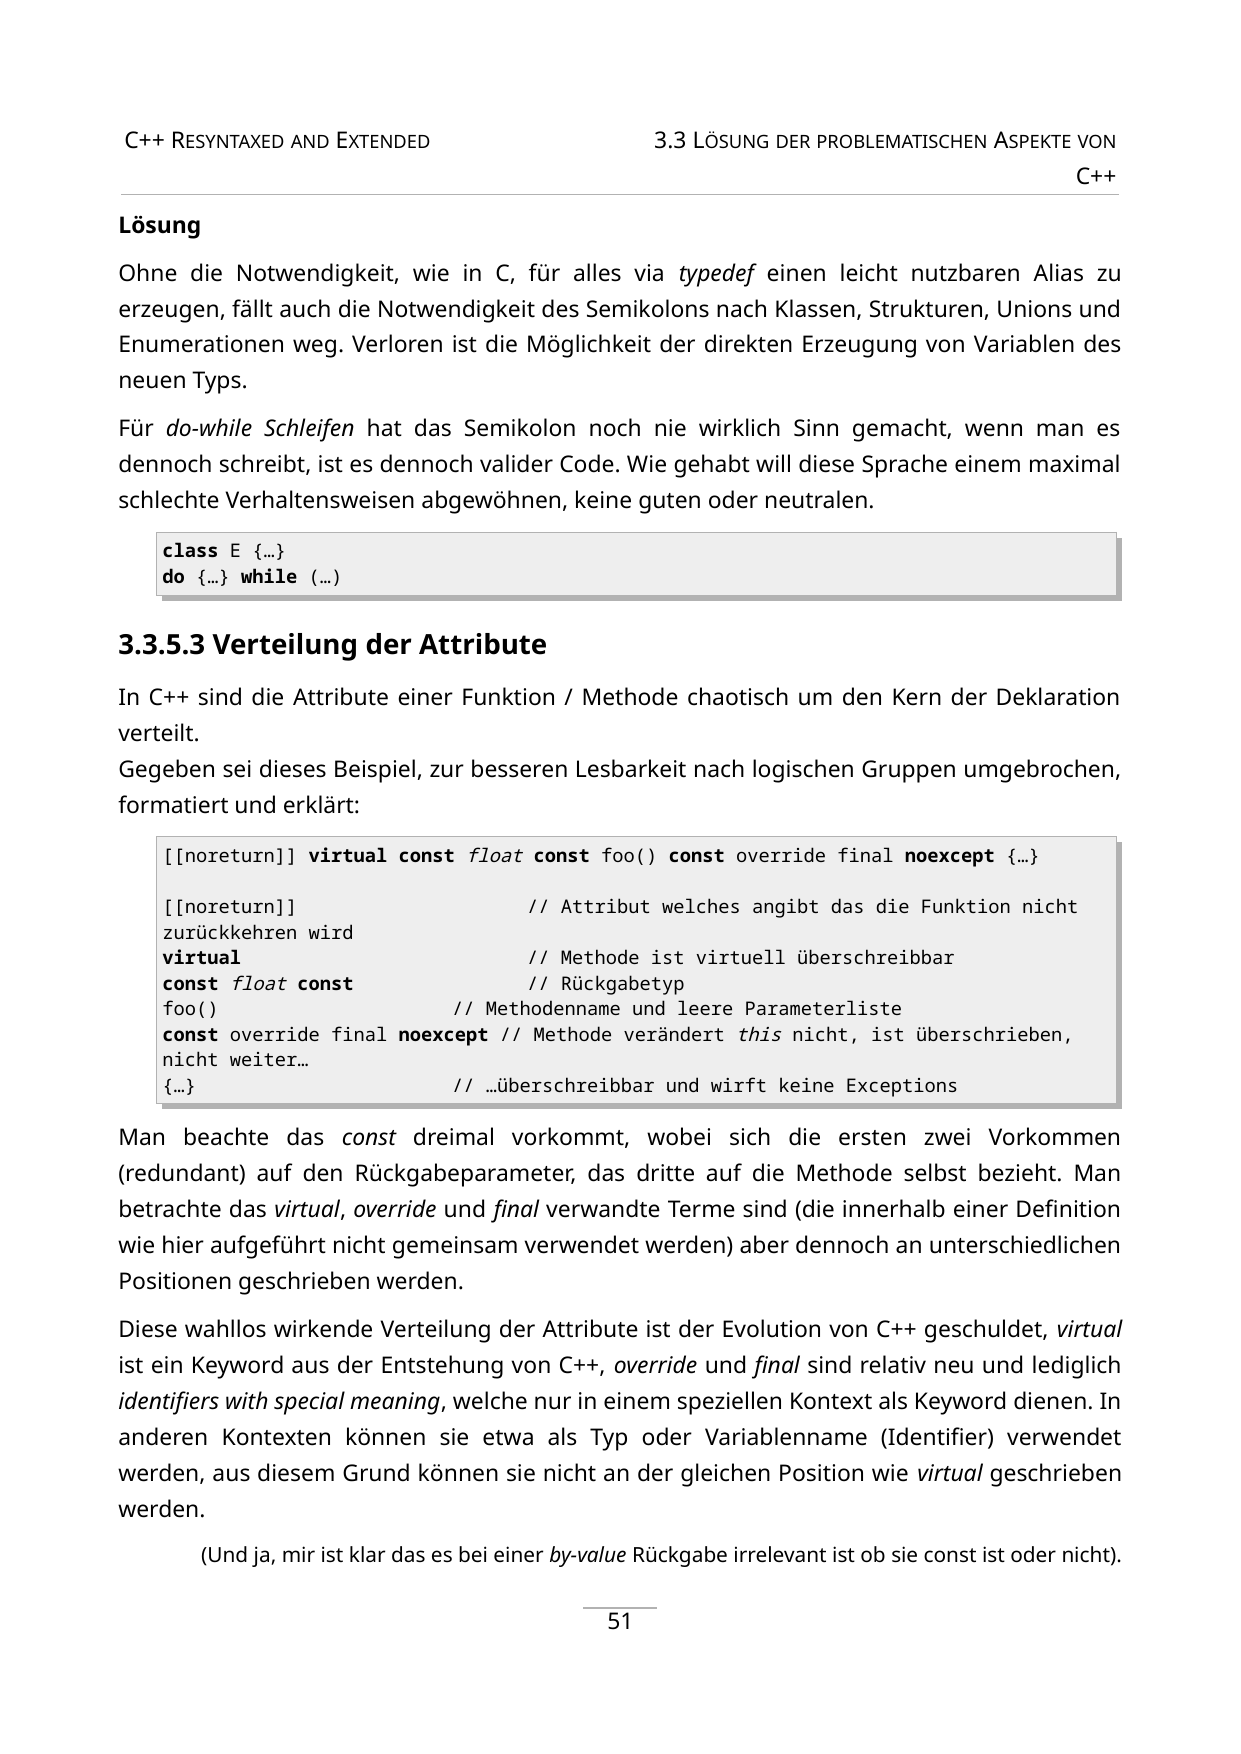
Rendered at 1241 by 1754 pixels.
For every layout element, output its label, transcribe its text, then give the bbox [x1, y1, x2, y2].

text In C++ sind die Attribute einer Funktion / Methode chaotisch um den Kern der Deklaration verteilt. Gegeben sei dieses Beispiel, zur besseren Lesbarkeit nach logischen Gruppen umgebrochen, formatiert und erklärt: [118, 681, 1122, 820]
text (Und ja, mir ist klar das es bei einer by-value Rückgabe irrelevant ist ob sie const ist oder nicht). [118, 1540, 1122, 1569]
text Für do-while Schleifen hat das Semikolon noch nie wirklich Sinn gemacht, wenn man es dennoch schreibt, ist es dennoch valider Code. Wie gehabt will diese Sprache einem maximal schlechte Verhaltensweisen abgewöhnen, keine guten oder neutralen. [118, 412, 1122, 515]
text class E {…} do {…} while (…) [157, 533, 1116, 595]
subtitle Verteilung der Attribute [118, 625, 1122, 663]
text Diese wahllos wirkende Verteilung der Attribute ist der Evolution von C++ geschuldet, virtual ist ein Keyword aus der Entstehung von C++, override und final sind relativ neu und lediglich identifiers with special meaning, welche nur in einem speziellen Kontext als Keyword dienen. In anderen Kontexten können sie etwa als Typ oder Variablenname (Identifier) verwendet werden, aus diesem Grund können sie nicht an der gleichen Position wie virtual geschrieben werden. [118, 1313, 1122, 1524]
text Ohne die Notwendigkeit, wie in C, für alles via typedef einen leicht nutzbaren Alias zu erzeugen, fällt auch die Notwendigkeit des Semikolons nach Klassen, Strukturen, Unions und Enumerationen weg. Verloren ist die Möglichkeit der direkten Erzeugung von Variablen des neuen Typs. [118, 257, 1122, 396]
text Lösung [118, 209, 1122, 240]
text Man beachte das const dreimal vorkommt, wobei sich die ersten zwei Vorkommen (redundant) auf den Rückgabeparameter, das dritte auf die Methode selbst bezieht. Man betrachte das virtual, override und final verwandte Terme sind (die innerhalb einer Definition wie hier aufgeführt nicht gemeinsam verwendet werden) aber dennoch an unterschiedlichen Positionen geschrieben werden. [118, 1121, 1122, 1296]
text [[noreturn]] virtual const float const foo() const override final noexcept {…} [[noreturn]] // Attribut welches angibt das die Funktion nicht zurückkehren wird virtual // Methode ist virtuell überschreibbar const float const // Rückgabetyp foo() // Methodenname und leere Parameterliste const override final noexcept // Methode verändert this nicht, ist überschrieben, nicht weiter… {…} // …überschreibbar und wirft keine Exceptions [157, 837, 1116, 1103]
